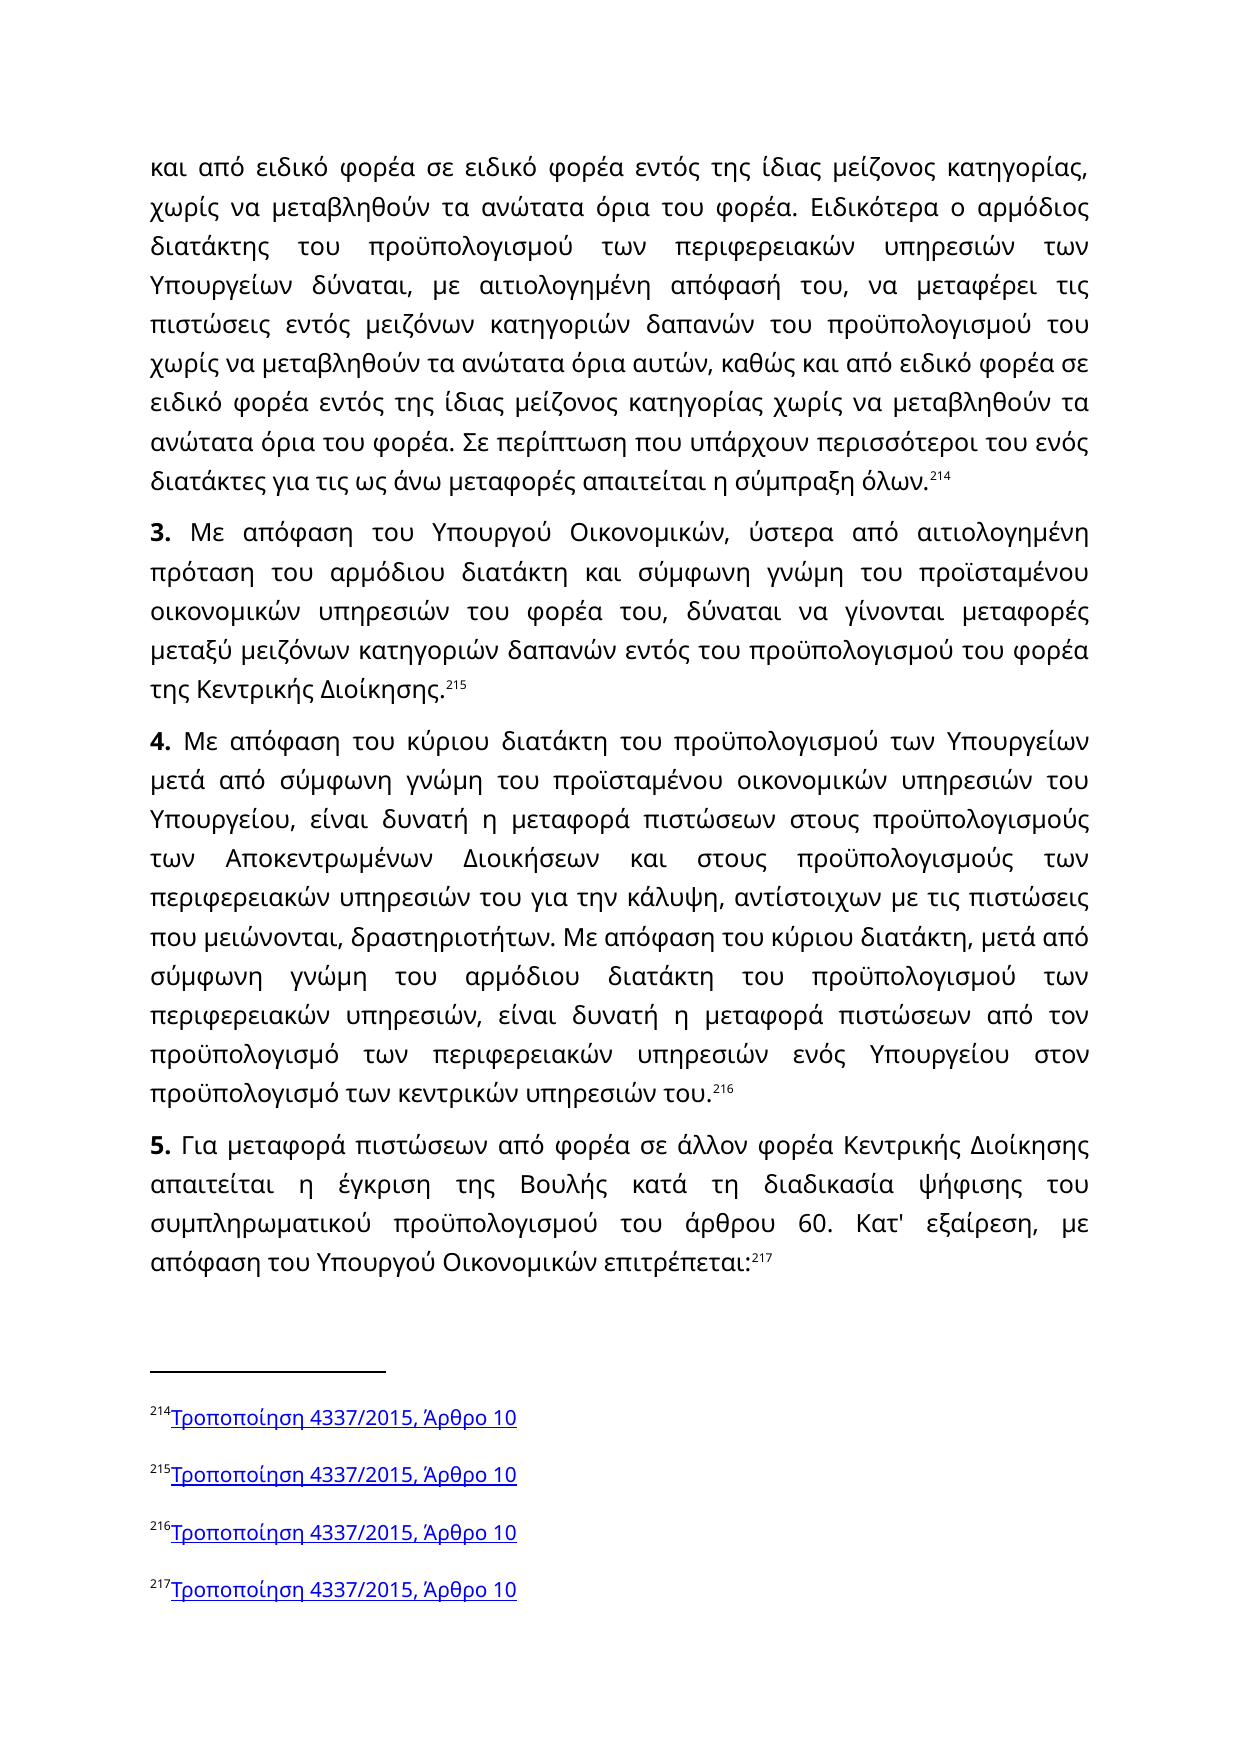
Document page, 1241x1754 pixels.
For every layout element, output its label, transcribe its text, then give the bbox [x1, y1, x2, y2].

text 4. Με απόφαση του κύριου διατάκτη του προϋπολογισμού των Υπουργείων μετά από σύμφωνη γνώμη του προϊσταμένου οικονομικών υπηρεσιών του Υπουργείου, είναι δυνατή η μεταφορά πιστώσεων στους προϋπολογισμούς των Αποκεντρωμένων Διοικήσεων και στους προϋπολογισμούς των περιφερειακών υπηρεσιών του για την κάλυψη, αντίστοιχων με τις πιστώσεις που μειώνονται, δραστηριοτήτων. Με απόφαση του κύριου διατάκτη, μετά από σύμφωνη γνώμη του αρμόδιου διατάκτη του προϋπολογισμού των περιφερειακών υπηρεσιών, είναι δυνατή η μεταφορά πιστώσεων από τον προϋπολογισμό των περιφερειακών υπηρεσιών ενός Υπουργείου στον προϋπολογισμό των κεντρικών υπηρεσιών του. [150, 723, 1090, 1110]
text Τροποποίηση 4337/2015, Άρθρο 10 [150, 1518, 1090, 1546]
text 3. Με απόφαση του Υπουργού Οικονομικών, ύστερα από αιτιολογημένη πρόταση του αρμόδιου διατάκτη και σύμφωνη γνώμη του προϊσταμένου οικονομικών υπηρεσιών του φορέα του, δύναται να γίνονται μεταφορές μεταξύ μειζόνων κατηγοριών δαπανών εντός του προϋπολογισμού του φορέα της Κεντρικής Διοίκησης. [150, 515, 1090, 706]
text Τροποποίηση 4337/2015, Άρθρο 10 [150, 1576, 1090, 1604]
text Τροποποίηση 4337/2015, Άρθρο 10 [150, 1460, 1090, 1489]
text 5. Για μεταφορά πιστώσεων από φορέα σε άλλον φορέα Κεντρικής Διοίκησης απαιτείται η έγκριση της Βουλής κατά τη διαδικασία ψήφισης του συμπληρωματικού προϋπολογισμού του άρθρου 60. Κατ' εξαίρεση, με απόφαση του Υπουργού Οικονομικών επιτρέπεται: [150, 1127, 1090, 1279]
text Τροποποίηση 4337/2015, Άρθρο 10 [150, 1403, 1090, 1431]
text και από ειδικό φορέα σε ειδικό φορέα εντός της ίδιας μείζονος κατηγορίας, χωρίς να μεταβληθούν τα ανώτατα όρια του φορέα. Ειδικότερα ο αρμόδιος διατάκτης του προϋπολογισμού των περιφερειακών υπηρεσιών των Υπουργείων δύναται, με αιτιολογημένη απόφασή του, να μεταφέρει τις πιστώσεις εντός μειζόνων κατηγοριών δαπανών του προϋπολογισμού του χωρίς να μεταβληθούν τα ανώτατα όρια αυτών, καθώς και από ειδικό φορέα σε ειδικό φορέα εντός της ίδιας μείζονος κατηγορίας χωρίς να μεταβληθούν τα ανώτατα όρια του φορέα. Σε περίπτωση που υπάρχουν περισσότεροι του ενός διατάκτες για τις ως άνω μεταφορές απαιτείται η σύμπραξη όλων. [150, 150, 1090, 497]
